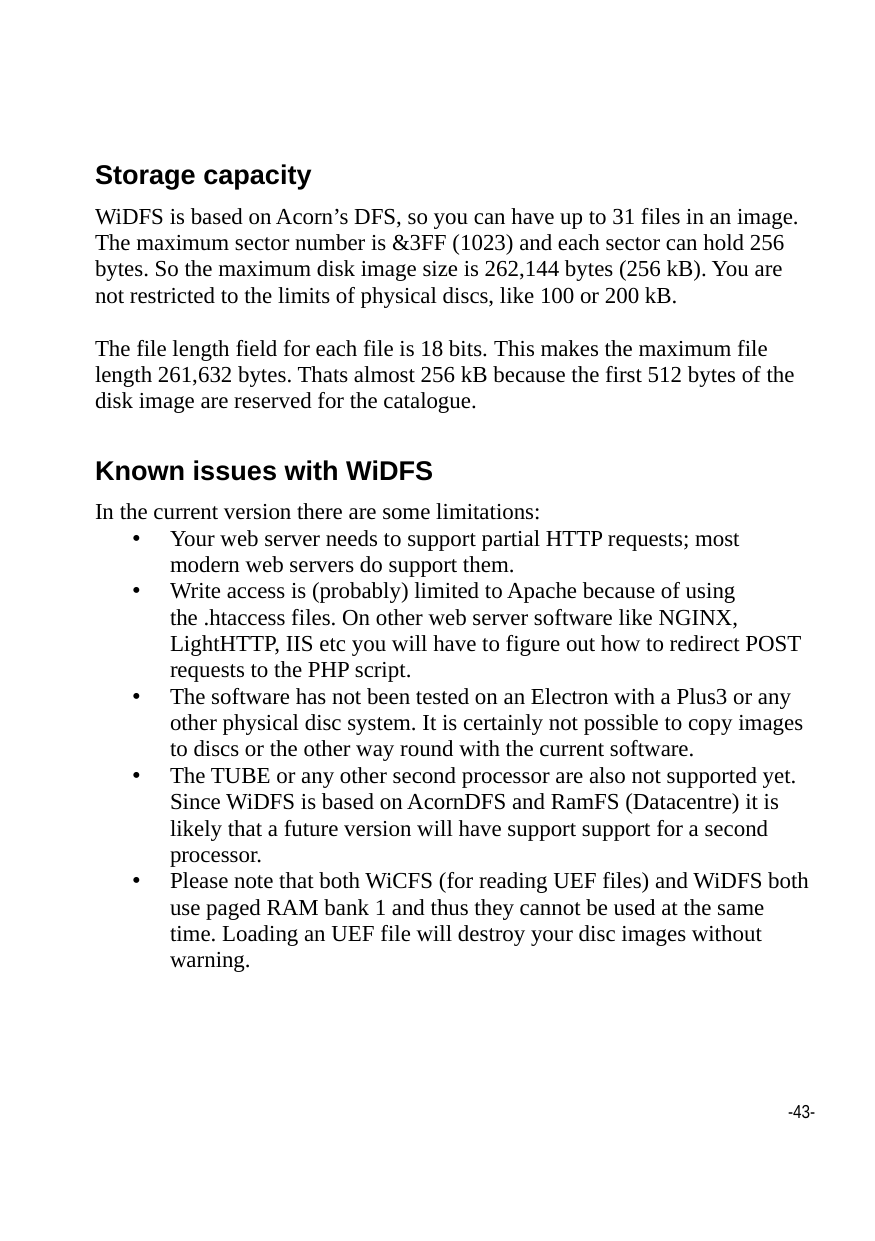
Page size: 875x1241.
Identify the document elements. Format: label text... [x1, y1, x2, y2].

list Write access is (probably) limited to Apache because of using the .htaccess files. On other web server software like NGINX, LightHTTP, IIS etc you will have to figure out how to redirect POST requests to the PHP script. [132, 577, 815, 683]
text In the current version there are some limitations: [95, 498, 815, 525]
list The software has not been tested on an Electron with a Plus3 or any other physical disc system. It is certainly not possible to copy images to discs or the other way round with the current software. [132, 683, 815, 762]
subtitle Storage capacity [95, 159, 815, 190]
text WiDFS is based on Acorn’s DFS, so you can have up to 31 files in an image. The maximum sector number is &3FF (1023) and each sector can hold 256 bytes. So the maximum disk image size is 262,144 bytes (256 kB). You are not restricted to the limits of physical discs, like 100 or 200 kB. [95, 203, 815, 308]
text The file length field for each file is 18 bits. This makes the maximum file length 261,632 bytes. Thats almost 256 kB because the first 512 bytes of the disk image are reserved for the catalogue. [95, 334, 815, 414]
list Please note that both WiCFS (for reading UEF files) and WiDFS both use paged RAM bank 1 and thus they cannot be used at the same time. Loading an UEF file will destroy your disc images without warning. [132, 867, 815, 973]
list The TUBE or any other second processor are also not supported yet. Since WiDFS is based on AcornDFS and RamFS (Datacentre) it is likely that a future version will have support support for a second processor. [132, 762, 815, 867]
list Your web server needs to support partial HTTP requests; most modern web servers do support them. [132, 525, 815, 577]
subtitle Known issues with WiDFS [95, 454, 815, 486]
